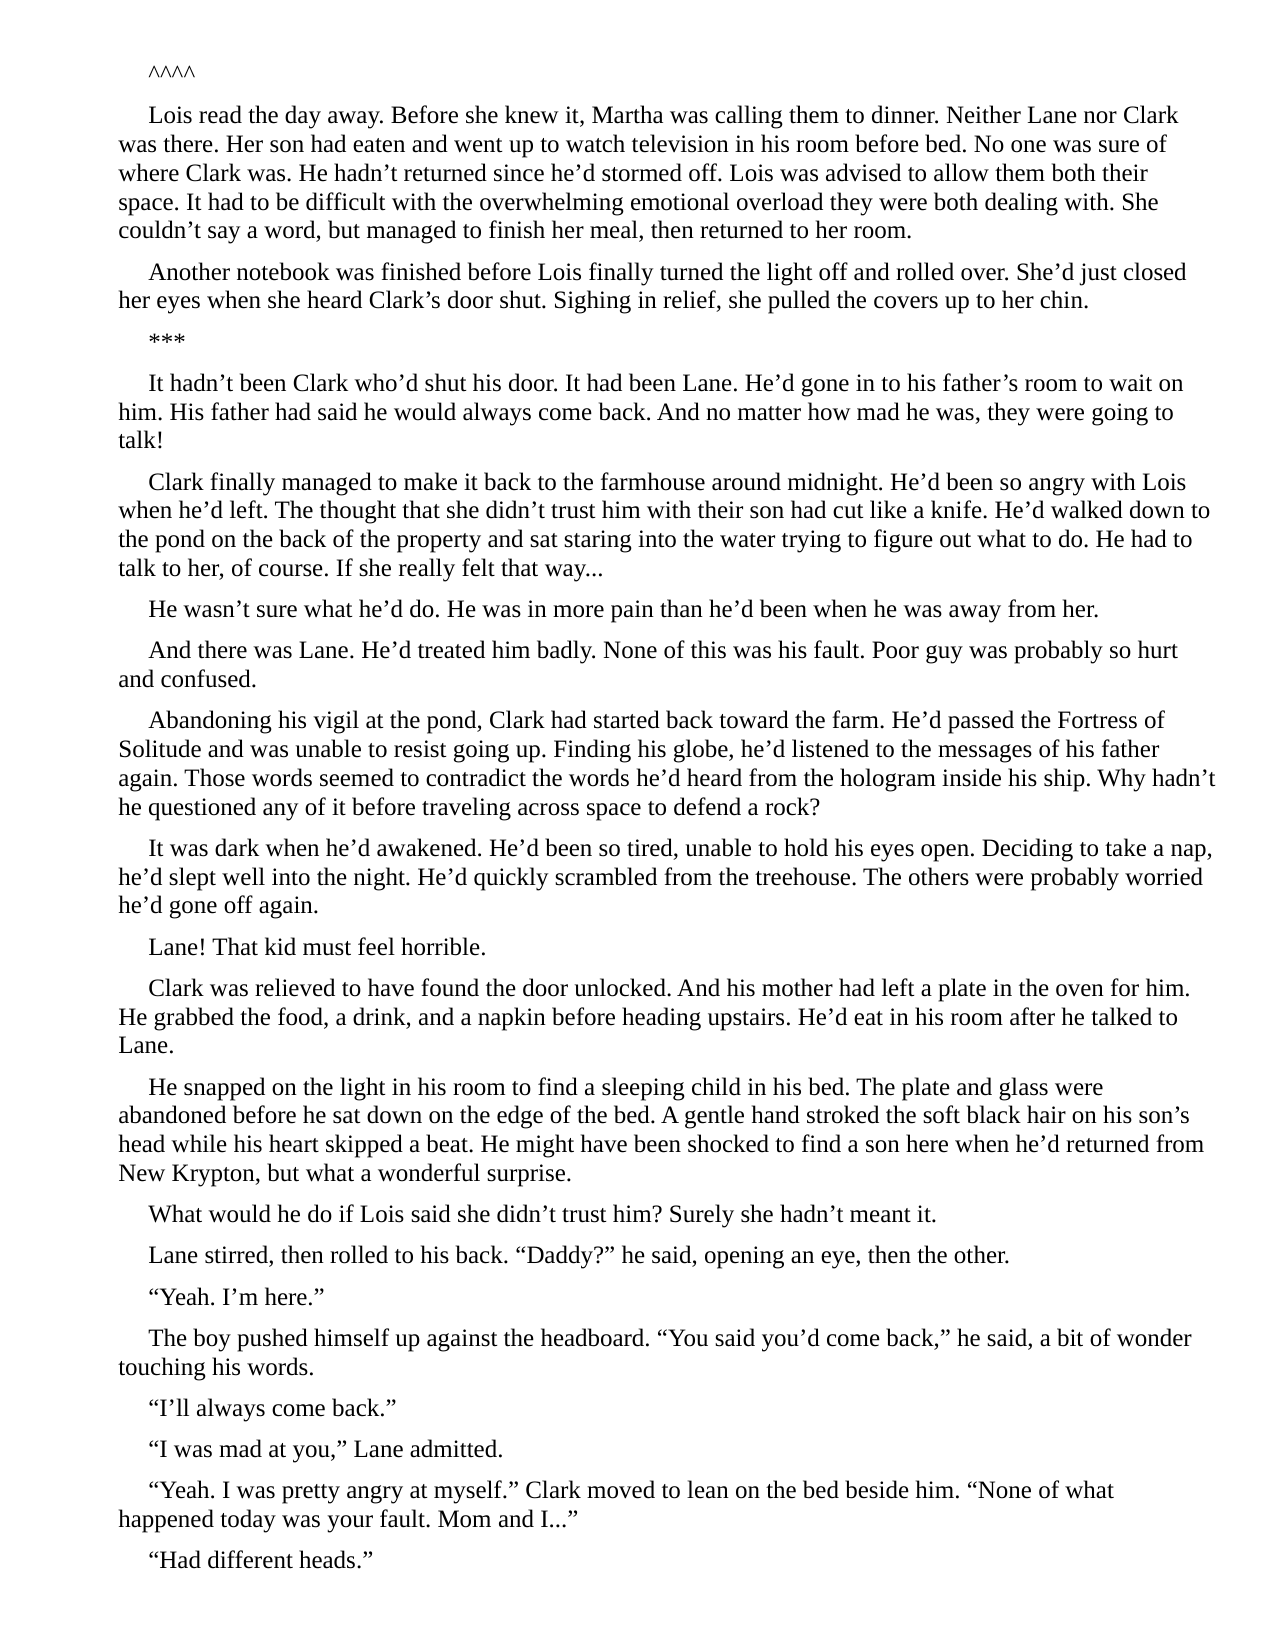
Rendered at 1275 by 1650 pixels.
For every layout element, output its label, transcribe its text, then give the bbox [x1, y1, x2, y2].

text “I’ll always come back.” [118, 1393, 1216, 1422]
text Clark was relieved to have found the door unlocked. And his mother had left a plate in the oven for him. He grabbed the food, a drink, and a napkin before heading upstairs. He’d eat in his room after he talked to Lane. [118, 973, 1216, 1059]
text The boy pushed himself up against the headboard. “You said you’d come back,” he said, a bit of wonder touching his words. [118, 1323, 1216, 1380]
text Abandoning his vigil at the pond, Clark had started back toward the farm. He’d passed the Fortress of Solitude and was unable to resist going up. Finding his globe, he’d listened to the messages of his father again. Those words seemed to contradict the words he’d heard from the hologram inside his ship. Why hadn’t he questioned any of it before traveling across space to defend a rock? [118, 705, 1216, 820]
text What would he do if Lois said she didn’t trust him? Surely she hadn’t meant it. [118, 1199, 1216, 1228]
text Clark finally managed to make it back to the farmhouse around midnight. He’d been so angry with Lois when he’d left. The thought that she didn’t trust him with their son had cut like a knife. He’d walked down to the pond on the back of the property and sat staring into the water trying to figure out what to do. He had to talk to her, of course. If she really felt that way... [118, 467, 1216, 582]
text It hadn’t been Clark who’d shut his door. It had been Lane. He’d gone in to his father’s room to wait on him. His father had said he would always come back. And no matter how mad he was, they were going to talk! [118, 368, 1216, 454]
text “I was mad at you,” Lane admitted. [118, 1434, 1216, 1463]
text Another notebook was finished before Lois finally turned the light off and rolled over. She’d just closed her eyes when she heard Clark’s door shut. Sighing in relief, she pulled the covers up to her chin. [118, 257, 1216, 314]
text He snapped on the light in his room to find a sleeping child in his bed. The plate and glass were abandoned before he sat down on the edge of the bed. A gentle hand stroked the soft black hair on his son’s head while his heart skipped a beat. He might have been shocked to find a son here when he’d returned from New Krypton, but what a wonderful surprise. [118, 1072, 1216, 1187]
text “Yeah. I was pretty angry at myself.” Clark moved to lean on the bed beside him. “None of what happened today was your fault. Mom and I...” [118, 1475, 1216, 1533]
text “Yeah. I’m here.” [118, 1282, 1216, 1310]
text Lane stirred, then rolled to his back. “Daddy?” he said, opening an eye, then the other. [118, 1240, 1216, 1269]
text ^^^^ [118, 59, 1216, 88]
text He wasn’t sure what he’d do. He was in more pain than he’d been when he was away from her. [118, 594, 1216, 623]
text It was dark when he’d awakened. He’d been so tired, unable to hold his eyes open. Deciding to take a nap, he’d slept well into the night. He’d quickly scrambled from the treehouse. The others were probably worried he’d gone off again. [118, 833, 1216, 919]
text “Had different heads.” [118, 1545, 1216, 1574]
text *** [118, 327, 1216, 355]
text Lois read the day away. Before she knew it, Martha was calling them to dinner. Neither Lane nor Clark was there. Her son had eaten and went up to watch television in his room before bed. No one was sure of where Clark was. He hadn’t returned since he’d stormed off. Lois was advised to allow them both their space. It had to be difficult with the overwhelming emotional overload they were both dealing with. She couldn’t say a word, but managed to finish her meal, then returned to her room. [118, 100, 1216, 244]
text Lane! That kid must feel horrible. [118, 932, 1216, 960]
text And there was Lane. He’d treated him badly. None of this was his fault. Poor guy was probably so hurt and confused. [118, 635, 1216, 693]
